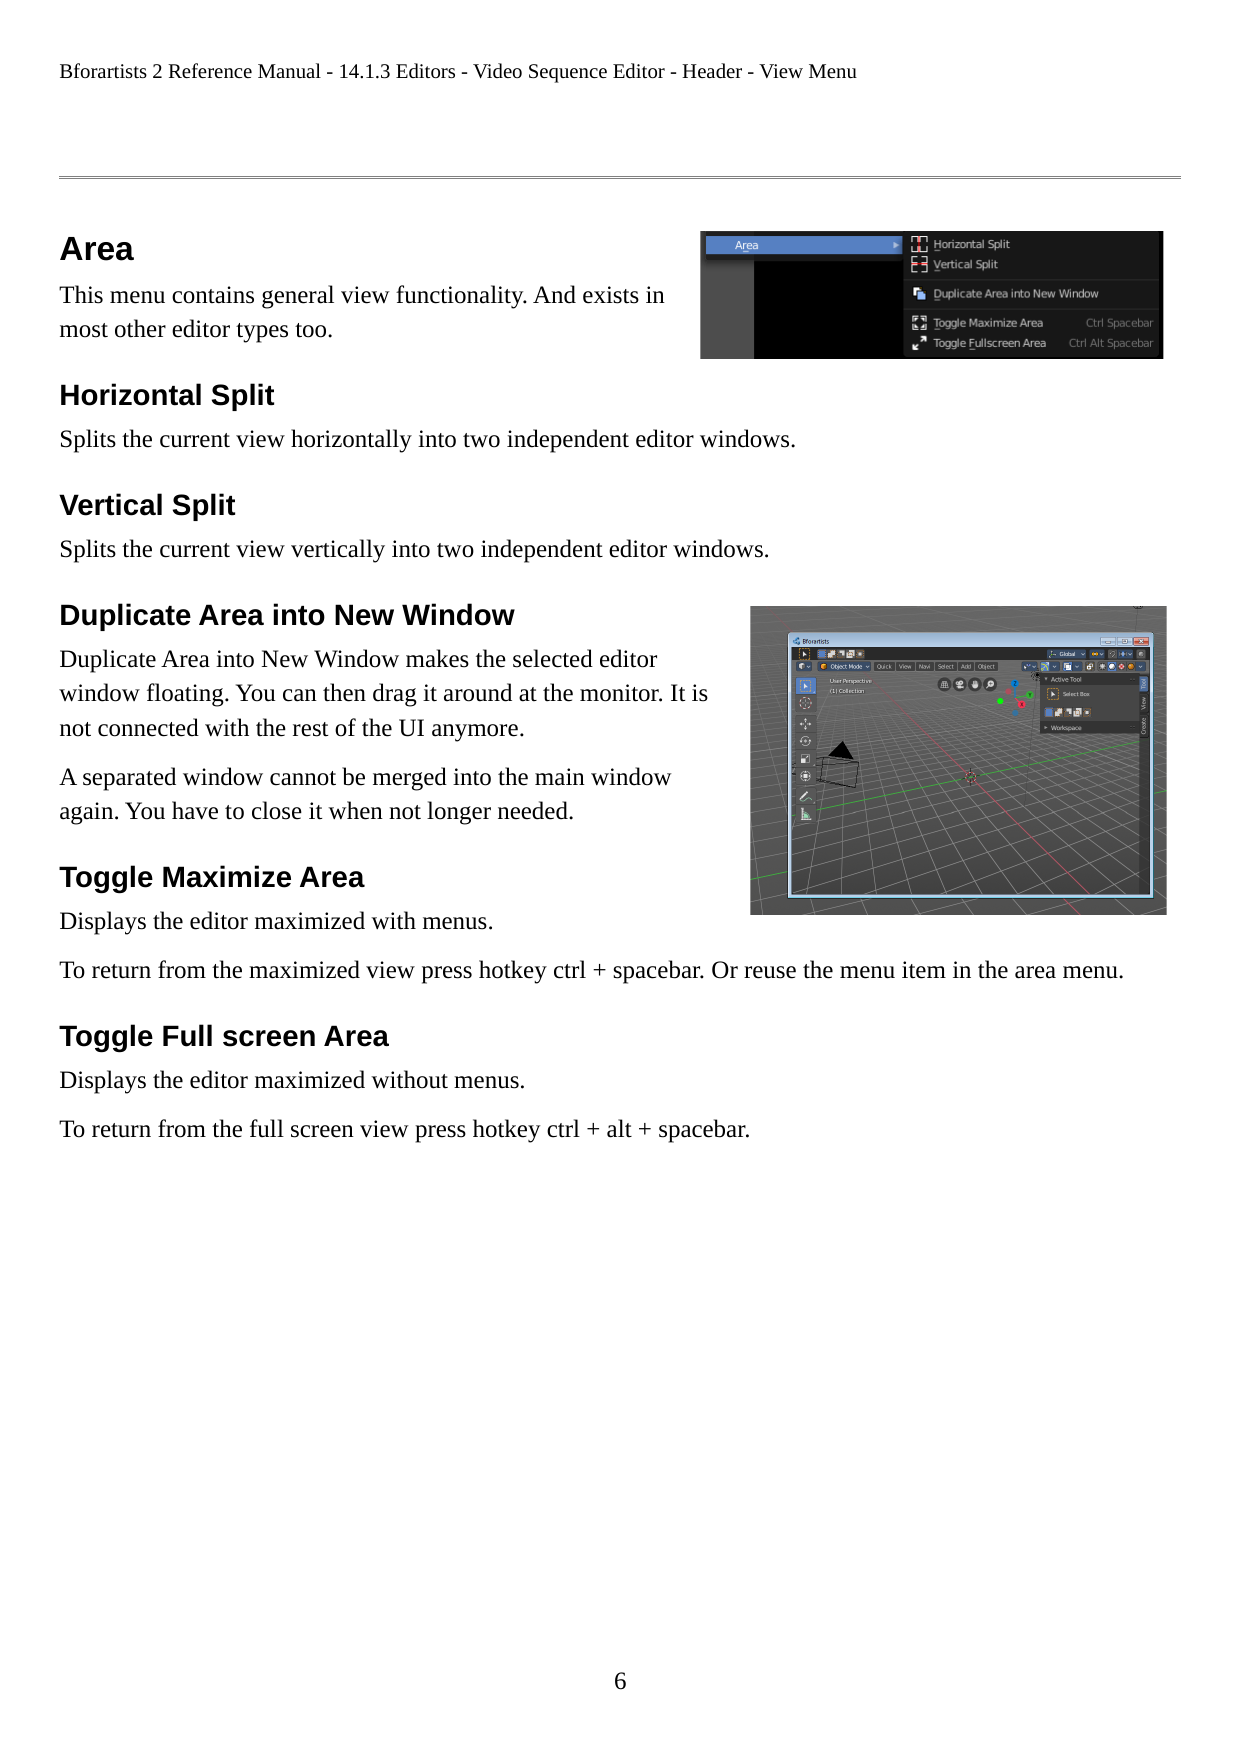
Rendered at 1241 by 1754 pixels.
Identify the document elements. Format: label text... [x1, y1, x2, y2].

text Splits the current view vertically into two independent editor windows. [59, 534, 1181, 563]
text Displays the editor maximized without menus. [59, 1065, 1181, 1094]
text A separated window cannot be merged into the main window again. You have to close it when not longer needed. [59, 762, 750, 825]
text This menu contains general view functionality. And exists in most other editor types too. [59, 280, 700, 343]
subtitle Duplicate Area into New Window [59, 598, 1181, 631]
subtitle Toggle Maximize Area [59, 860, 750, 894]
subtitle Area [59, 229, 1181, 267]
picture [700, 231, 1164, 359]
subtitle Toggle Full screen Area [59, 1019, 1181, 1053]
text Duplicate Area into New Window makes the selected editor window floating. You can then drag it around at the monitor. It is not connected with the rest of the UI anymore. [59, 644, 750, 742]
text Splits the current view horizontally into two independent editor windows. [59, 424, 1181, 453]
subtitle [1167, 860, 1181, 894]
text To return from the full screen view press hotkey ctrl + alt + spacebar. [59, 1114, 1181, 1143]
text Displays the editor maximized with menus. [59, 906, 1181, 935]
subtitle Vertical Split [59, 488, 1181, 522]
picture [750, 606, 1167, 915]
text To return from the maximized view press hotkey ctrl + spacebar. Or reuse the menu item in the area menu. [59, 955, 1181, 984]
subtitle Horizontal Split [59, 378, 1181, 412]
